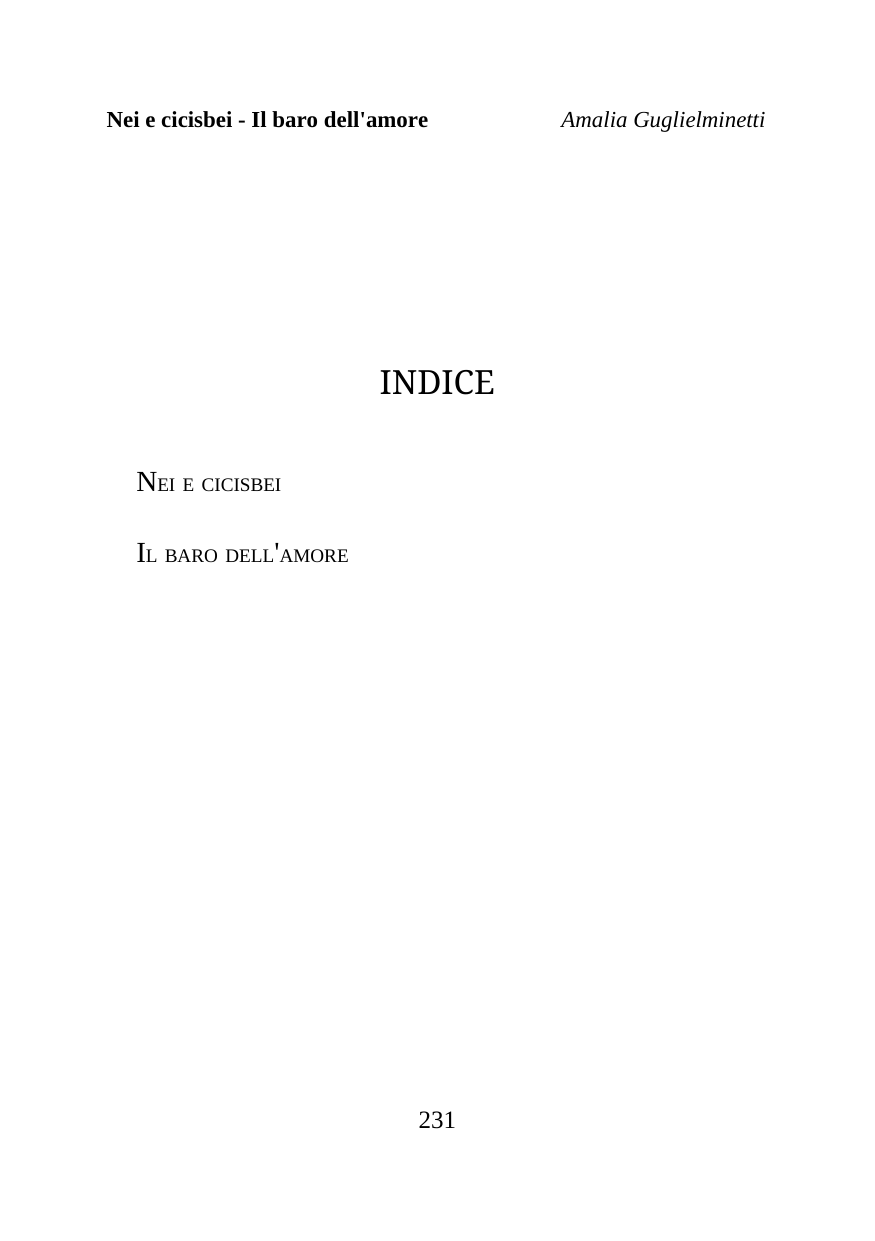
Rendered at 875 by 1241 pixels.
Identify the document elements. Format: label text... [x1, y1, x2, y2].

text Il baro dell'amore [106, 536, 768, 569]
subtitle INDICE [106, 359, 768, 404]
text Nei e cicisbei [106, 464, 768, 498]
